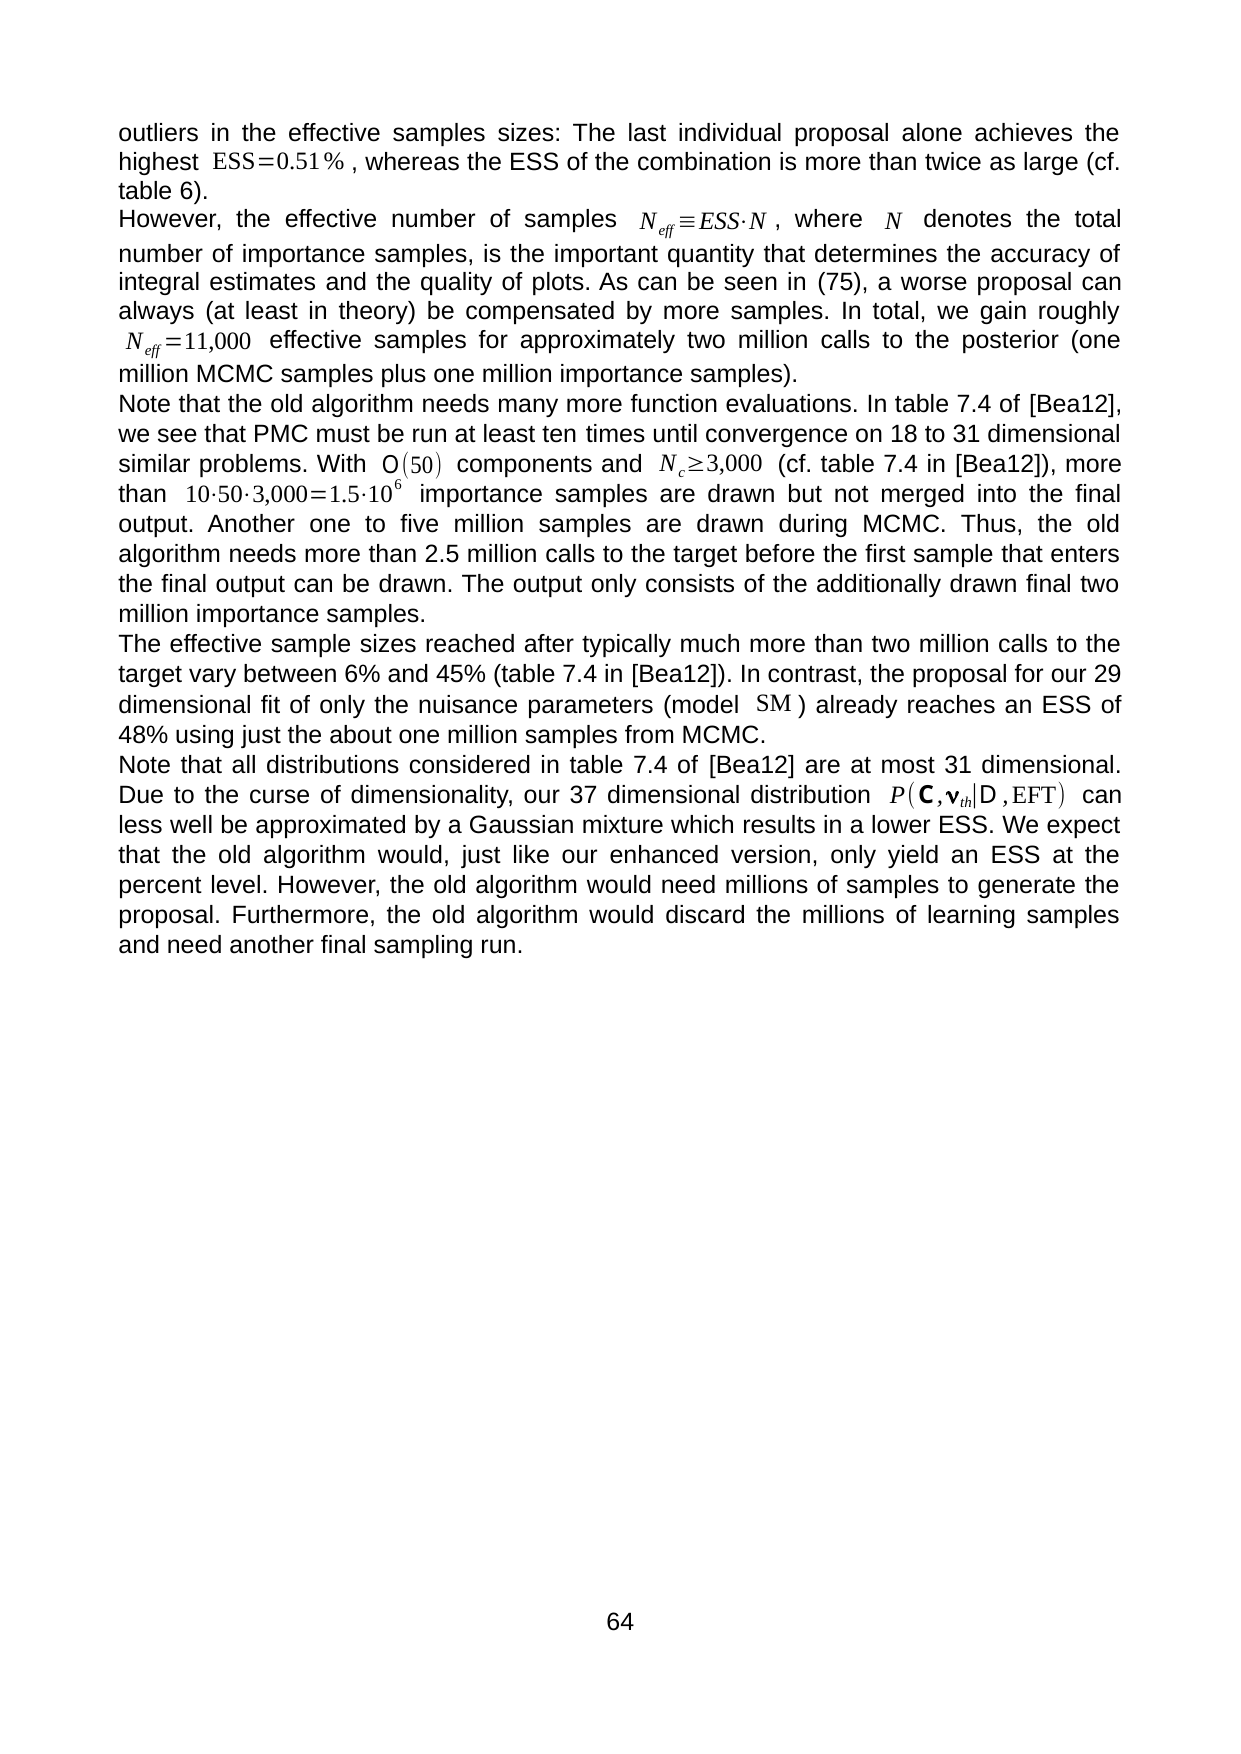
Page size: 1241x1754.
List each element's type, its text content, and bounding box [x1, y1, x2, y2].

text outliers in the effective samples sizes: The last individual proposal alone achieves the highest , whereas the ESS of the combination is more than twice as large (cf. table 6). [118, 118, 1122, 204]
text Note that the old algorithm needs many more function evaluations. In table 7.4 of [Bea12], we see that PMC must be run at least ten times until convergence on 18 to 31 dimensional similar problems. With components and (cf. table 7.4 in [Bea12]), more than importance samples are drawn but not merged into the final output. Another one to five million samples are drawn during MCMC. Thus, the old algorithm needs more than 2.5 million calls to the target before the first sample that enters the final output can be drawn. The output only consists of the additionally drawn final two million importance samples. [118, 388, 1122, 629]
text Note that all distributions considered in table 7.4 of [Bea12] are at most 31 dimensional. Due to the curse of dimensionality, our 37 dimensional distribution can less well be approximated by a Gaussian mixture which results in a lower ESS. We expect that the old algorithm would, just like our enhanced version, only yield an ESS at the percent level. However, the old algorithm would need millions of samples to generate the proposal. Furthermore, the old algorithm would discard the millions of learning samples and need another final sampling run. [118, 749, 1122, 960]
text The effective sample sizes reached after typically much more than two million calls to the target vary between 6% and 45% (table 7.4 in [Bea12]). In contrast, the proposal for our 29 dimensional fit of only the nuisance parameters (model ) already reaches an ESS of 48% using just the about one million samples from MCMC. [118, 629, 1122, 749]
text However, the effective number of samples , where denotes the total number of importance samples, is the important quantity that determines the accuracy of integral estimates and the quality of plots. As can be seen in (75), a worse proposal can always (at least in theory) be compensated by more samples. In total, we gain roughly effective samples for approximately two million calls to the posterior (one million MCMC samples plus one million importance samples). [118, 204, 1122, 388]
